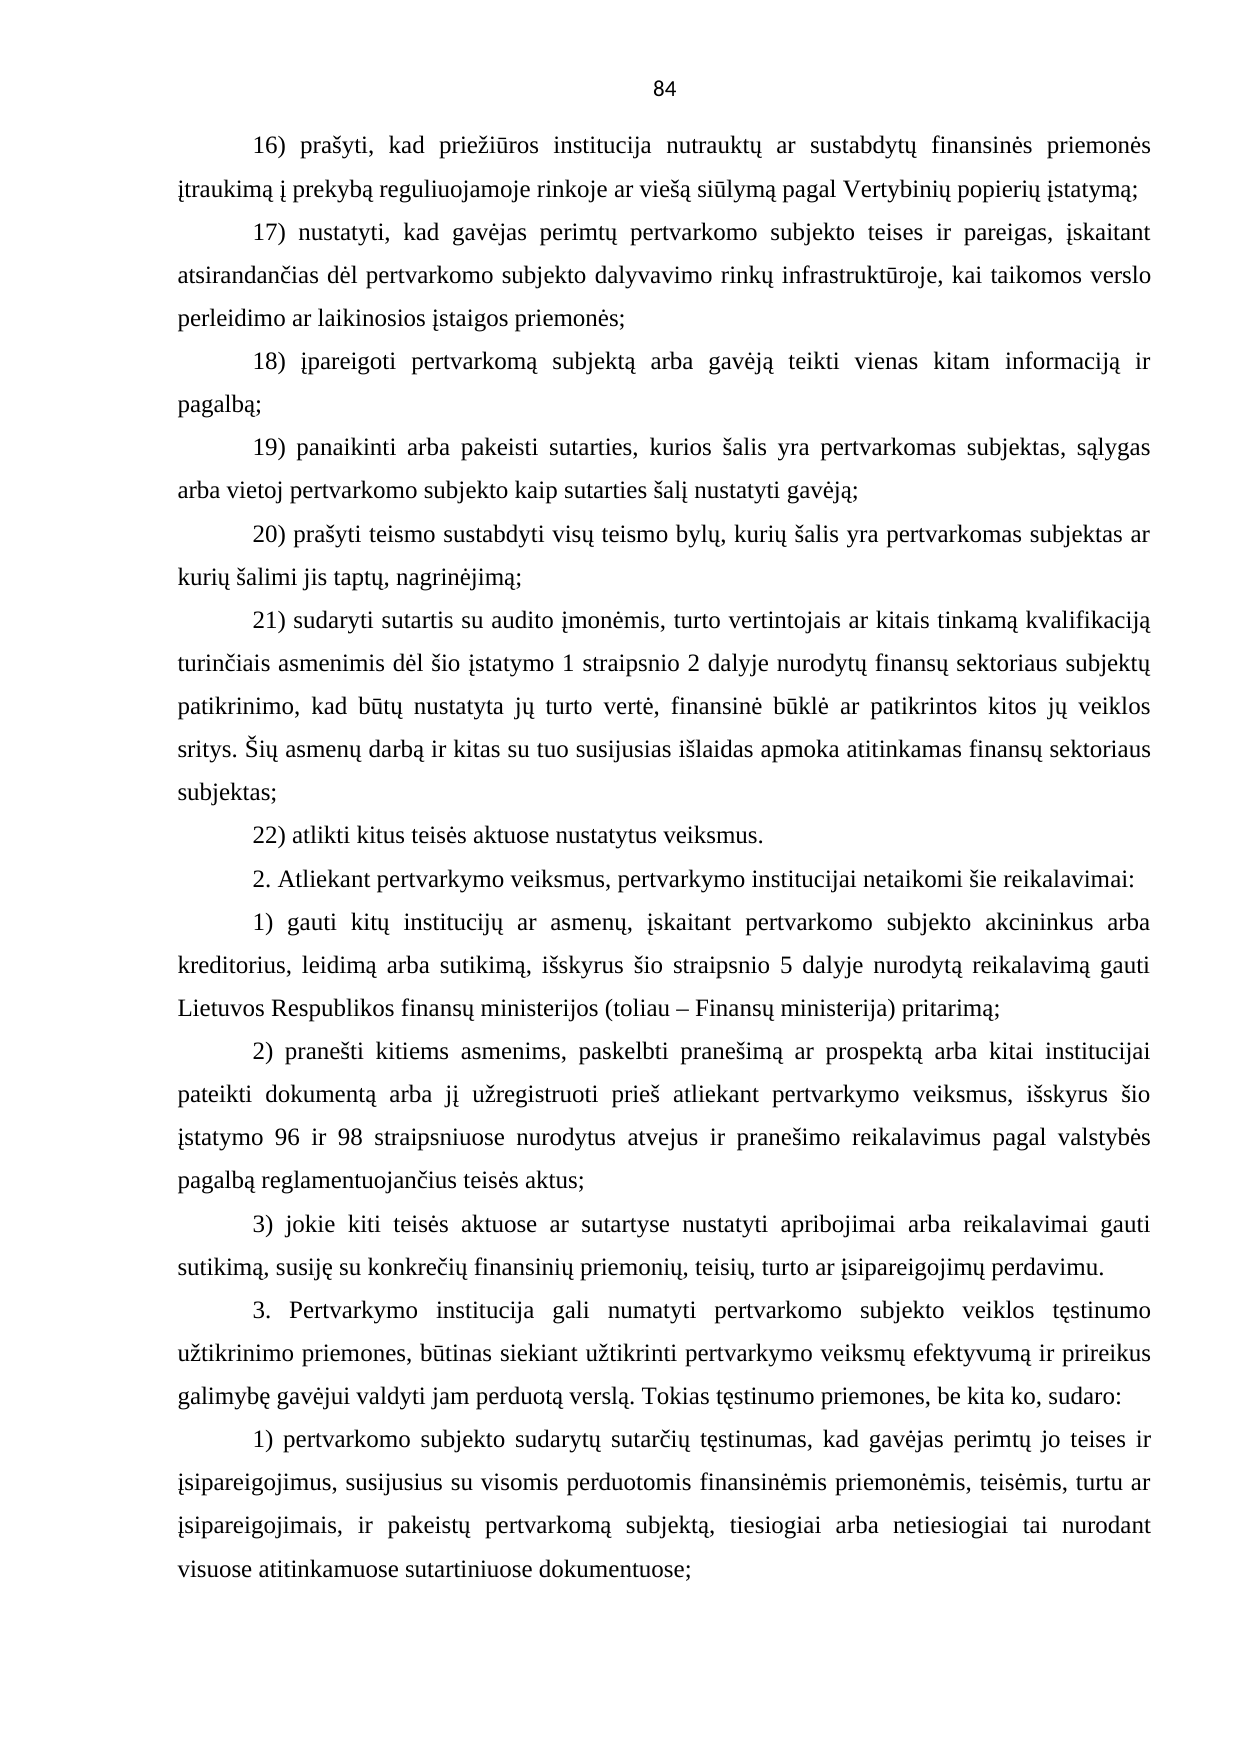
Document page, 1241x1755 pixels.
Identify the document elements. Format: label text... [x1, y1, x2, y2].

text 16) prašyti, kad priežiūros institucija nutrauktų ar sustabdytų finansinės priemonės įtraukimą į prekybą reguliuojamoje rinkoje ar viešą siūlymą pagal Vertybinių popierių įstatymą; [177, 131, 1152, 202]
text 17) nustatyti, kad gavėjas perimtų pertvarkomo subjekto teises ir pareigas, įskaitant atsirandančias dėl pertvarkomo subjekto dalyvavimo rinkų infrastruktūroje, kai taikomos verslo perleidimo ar laikinosios įstaigos priemonės; [177, 217, 1152, 332]
text 22) atlikti kitus teisės aktuose nustatytus veiksmus. [177, 821, 1152, 849]
text 1) gauti kitų institucijų ar asmenų, įskaitant pertvarkomo subjekto akcininkus arba kreditorius, leidimą arba sutikimą, išskyrus šio straipsnio 5 dalyje nurodytą reikalavimą gauti Lietuvos Respublikos finansų ministerijos (toliau – Finansų ministerija) pritarimą; [177, 907, 1152, 1022]
text 18) įpareigoti pertvarkomą subjektą arba gavėją teikti vienas kitam informaciją ir pagalbą; [177, 346, 1152, 418]
text 19) panaikinti arba pakeisti sutarties, kurios šalis yra pertvarkomas subjektas, sąlygas arba vietoj pertvarkomo subjekto kaip sutarties šalį nustatyti gavėją; [177, 432, 1152, 504]
text 3) jokie kiti teisės aktuose ar sutartyse nustatyti apribojimai arba reikalavimai gauti sutikimą, susiję su konkrečių finansinių priemonių, teisių, turto ar įsipareigojimų perdavimu. [177, 1209, 1152, 1281]
text 21) sudaryti sutartis su audito įmonėmis, turto vertintojais ar kitais tinkamą kvalifikaciją turinčiais asmenimis dėl šio įstatymo 1 straipsnio 2 dalyje nurodytų finansų sektoriaus subjektų patikrinimo, kad būtų nustatyta jų turto vertė, finansinė būklė ar patikrintos kitos jų veiklos sritys. Šių asmenų darbą ir kitas su tuo susijusias išlaidas apmoka atitinkamas finansų sektoriaus subjektas; [177, 605, 1152, 806]
text 2) pranešti kitiems asmenims, paskelbti pranešimą ar prospektą arba kitai institucijai pateikti dokumentą arba jį užregistruoti prieš atliekant pertvarkymo veiksmus, išskyrus šio įstatymo 96 ir 98 straipsniuose nurodytus atvejus ir pranešimo reikalavimus pagal valstybės pagalbą reglamentuojančius teisės aktus; [177, 1036, 1152, 1194]
text 20) prašyti teismo sustabdyti visų teismo bylų, kurių šalis yra pertvarkomas subjektas ar kurių šalimi jis taptų, nagrinėjimą; [177, 519, 1152, 591]
text 3. Pertvarkymo institucija gali numatyti pertvarkomo subjekto veiklos tęstinumo užtikrinimo priemones, būtinas siekiant užtikrinti pertvarkymo veiksmų efektyvumą ir prireikus galimybę gavėjui valdyti jam perduotą verslą. Tokias tęstinumo priemones, be kita ko, sudaro: [177, 1295, 1152, 1410]
text 2. Atliekant pertvarkymo veiksmus, pertvarkymo institucijai netaikomi šie reikalavimai: [177, 864, 1152, 892]
text 1) pertvarkomo subjekto sudarytų sutarčių tęstinumas, kad gavėjas perimtų jo teises ir įsipareigojimus, susijusius su visomis perduotomis finansinėmis priemonėmis, teisėmis, turtu ar įsipareigojimais, ir pakeistų pertvarkomą subjektą, tiesiogiai arba netiesiogiai tai nurodant visuose atitinkamuose sutartiniuose dokumentuose; [177, 1424, 1152, 1582]
